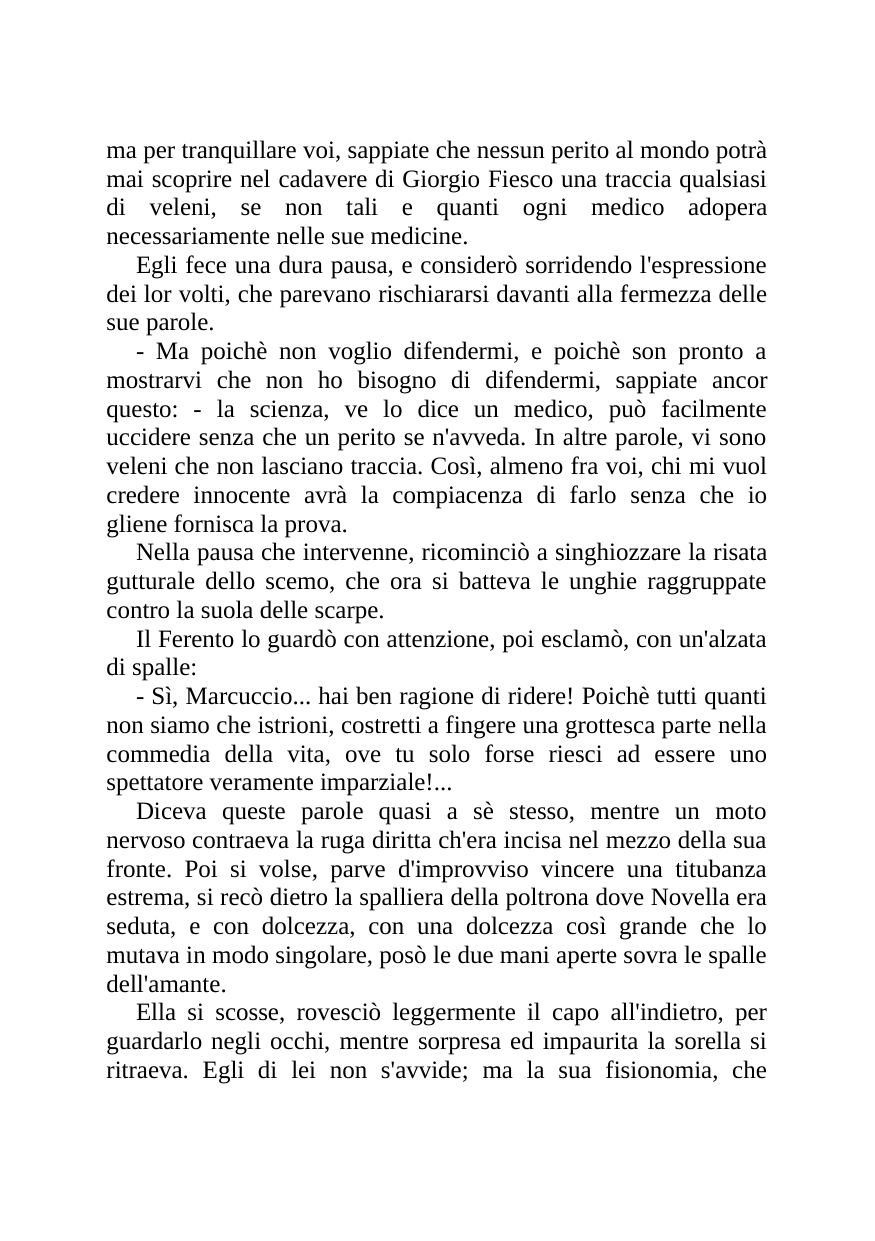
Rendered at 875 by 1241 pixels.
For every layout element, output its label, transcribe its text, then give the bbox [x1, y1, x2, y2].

text - Sì, Marcuccio... hai ben ragione di ridere! Poichè tutti quanti non siamo che istrioni, costretti a fingere una grottesca parte nella commedia della vita, ove tu solo forse riesci ad essere uno spettatore veramente imparziale!... [106, 681, 768, 796]
text ma per tranquillare voi, sappiate che nessun perito al mondo potrà mai scoprire nel cadavere di Giorgio Fiesco una traccia qualsiasi di veleni, se non tali e quanti ogni medico adopera necessariamente nelle sue medicine. [106, 135, 768, 250]
text Egli fece una dura pausa, e considerò sorridendo l'espressione dei lor volti, che parevano rischiararsi davanti alla fermezza delle sue parole. [106, 250, 768, 336]
text Il Ferento lo guardò con attenzione, poi esclamò, con un'alzata di spalle: [106, 624, 768, 681]
text - Ma poichè non voglio difendermi, e poichè son pronto a mostrarvi che non ho bisogno di difendermi, sappiate ancor questo: - la scienza, ve lo dice un medico, può facilmente uccidere senza che un perito se n'avveda. In altre parole, vi sono veleni che non lasciano traccia. Così, almeno fra voi, chi mi vuol credere innocente avrà la compiacenza di farlo senza che io gliene fornisca la prova. [106, 336, 768, 537]
text Ella si scosse, rovesciò leggermente il capo all'indietro, per guardarlo negli occhi, mentre sorpresa ed impaurita la sorella si ritraeva. Egli di lei non s'avvide; ma la sua fisionomia, che [106, 997, 768, 1084]
text Diceva queste parole quasi a sè stesso, mentre un moto nervoso contraeva la ruga diritta ch'era incisa nel mezzo della sua fronte. Poi si volse, parve d'improvviso vincere una titubanza estrema, si recò dietro la spalliera della poltrona dove Novella era seduta, e con dolcezza, con una dolcezza così grande che lo mutava in modo singolare, posò le due mani aperte sovra le spalle dell'amante. [106, 796, 768, 997]
text Nella pausa che intervenne, ricominciò a singhiozzare la risata gutturale dello scemo, che ora si batteva le unghie raggruppate contro la suola delle scarpe. [106, 537, 768, 624]
